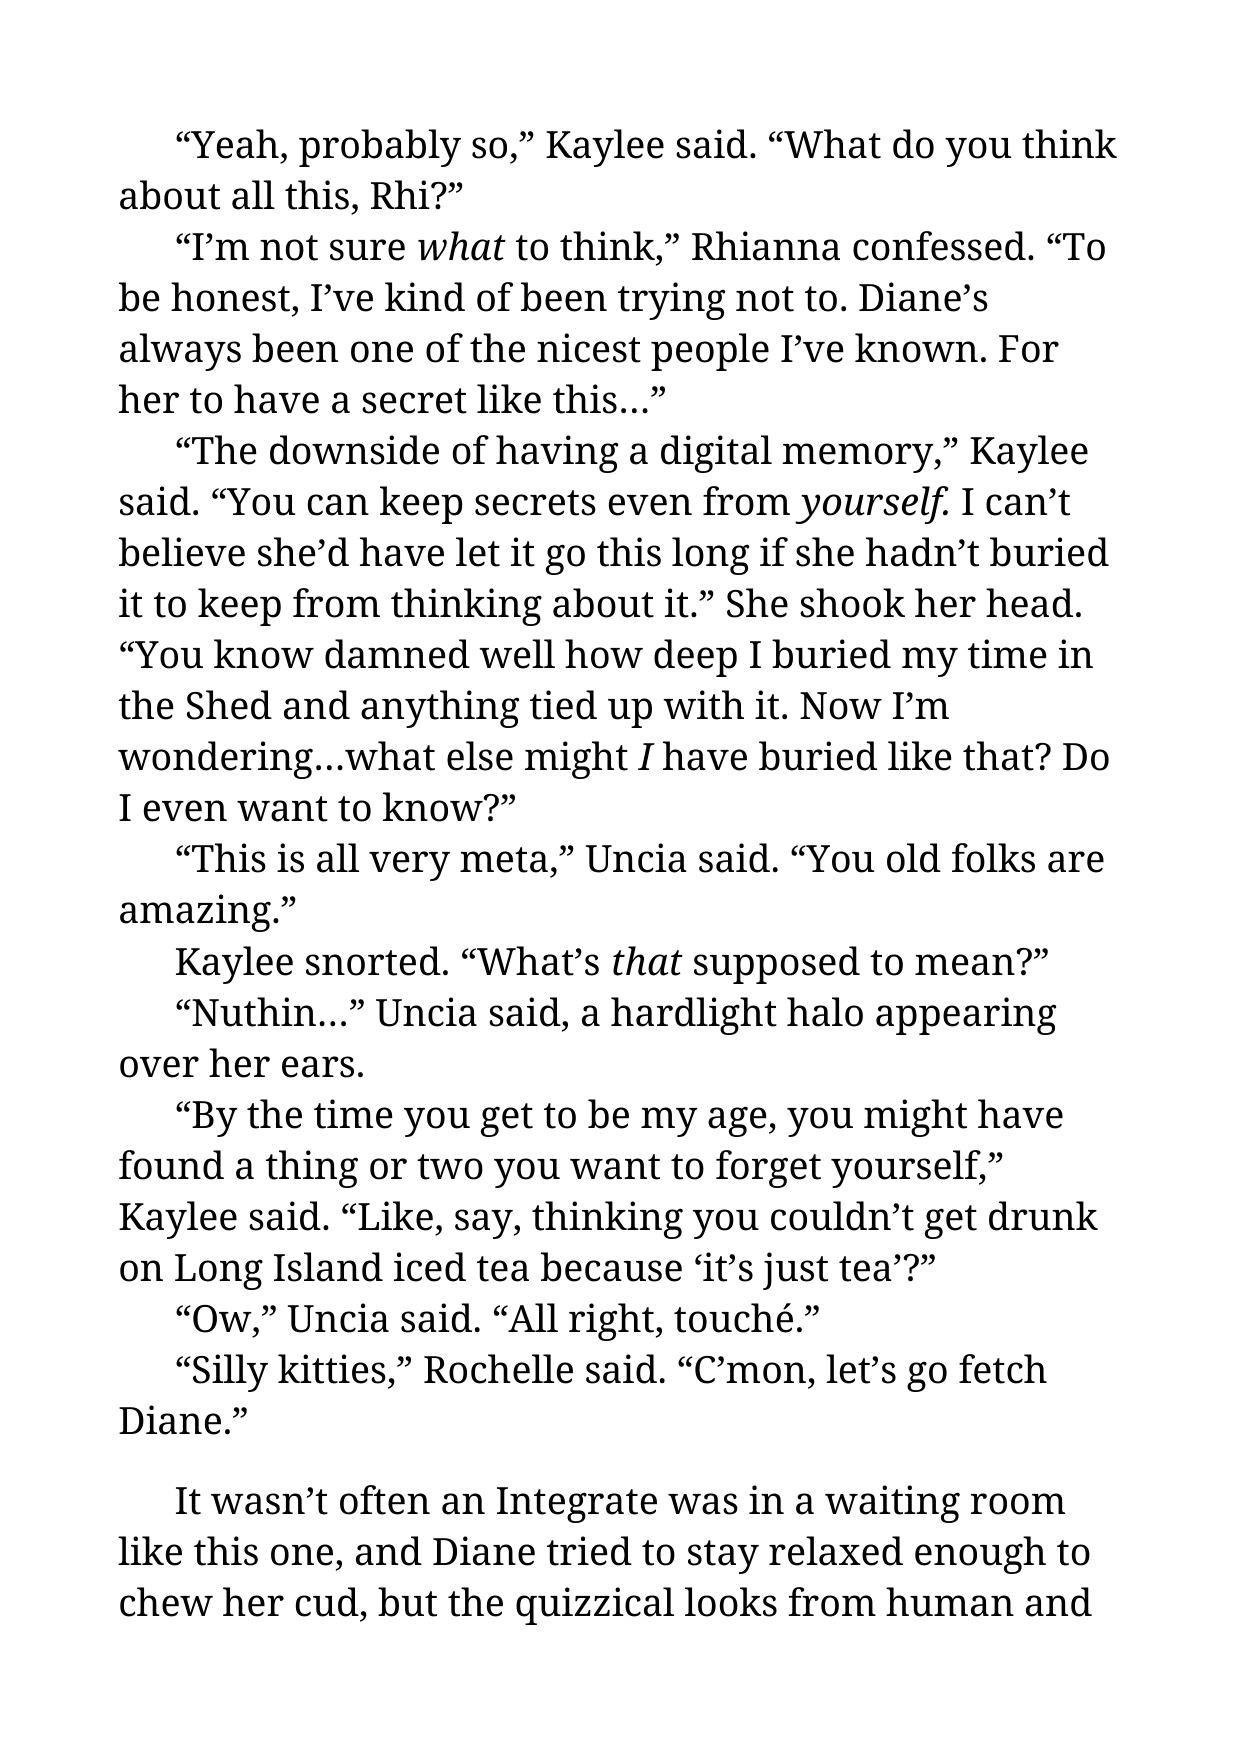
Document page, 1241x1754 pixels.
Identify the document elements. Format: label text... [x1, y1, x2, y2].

text “Yeah, probably so,” Kaylee said. “What do you think about all this, Rhi?” [118, 118, 1122, 220]
text “I’m not sure what to think,” Rhianna confessed. “To be honest, I’ve kind of been trying not to. Diane’s always been one of the nicest people I’ve known. For her to have a secret like this…” [118, 220, 1122, 424]
text “Nuthin…” Uncia said, a hardlight halo appearing over her ears. [118, 986, 1122, 1088]
text “This is all very meta,” Uncia said. “You old folks are amazing.” [118, 833, 1122, 935]
text Kaylee snorted. “What’s that supposed to mean?” [118, 935, 1122, 986]
text “By the time you get to be my age, you might have found a thing or two you want to forget yourself,” Kaylee said. “Like, say, thinking you couldn’t get drunk on Long Island iced tea because ‘it’s just tea’?” [118, 1088, 1122, 1292]
text “Silly kitties,” Rochelle said. “C’mon, let’s go fetch Diane.” [118, 1343, 1122, 1445]
text “Ow,” Uncia said. “All right, touché.” [118, 1292, 1122, 1343]
text “The downside of having a digital memory,” Kaylee said. “You can keep secrets even from yourself. I can’t believe she’d have let it go this long if she hadn’t buried it to keep from thinking about it.” She shook her head. “You know damned well how deep I buried my time in the Shed and anything tied up with it. Now I’m wondering…what else might I have buried like that? Do I even want to know?” [118, 424, 1122, 833]
text It wasn’t often an Integrate was in a waiting room like this one, and Diane tried to stay relaxed enough to chew her cud, but the quizzical looks from human and [118, 1474, 1122, 1627]
